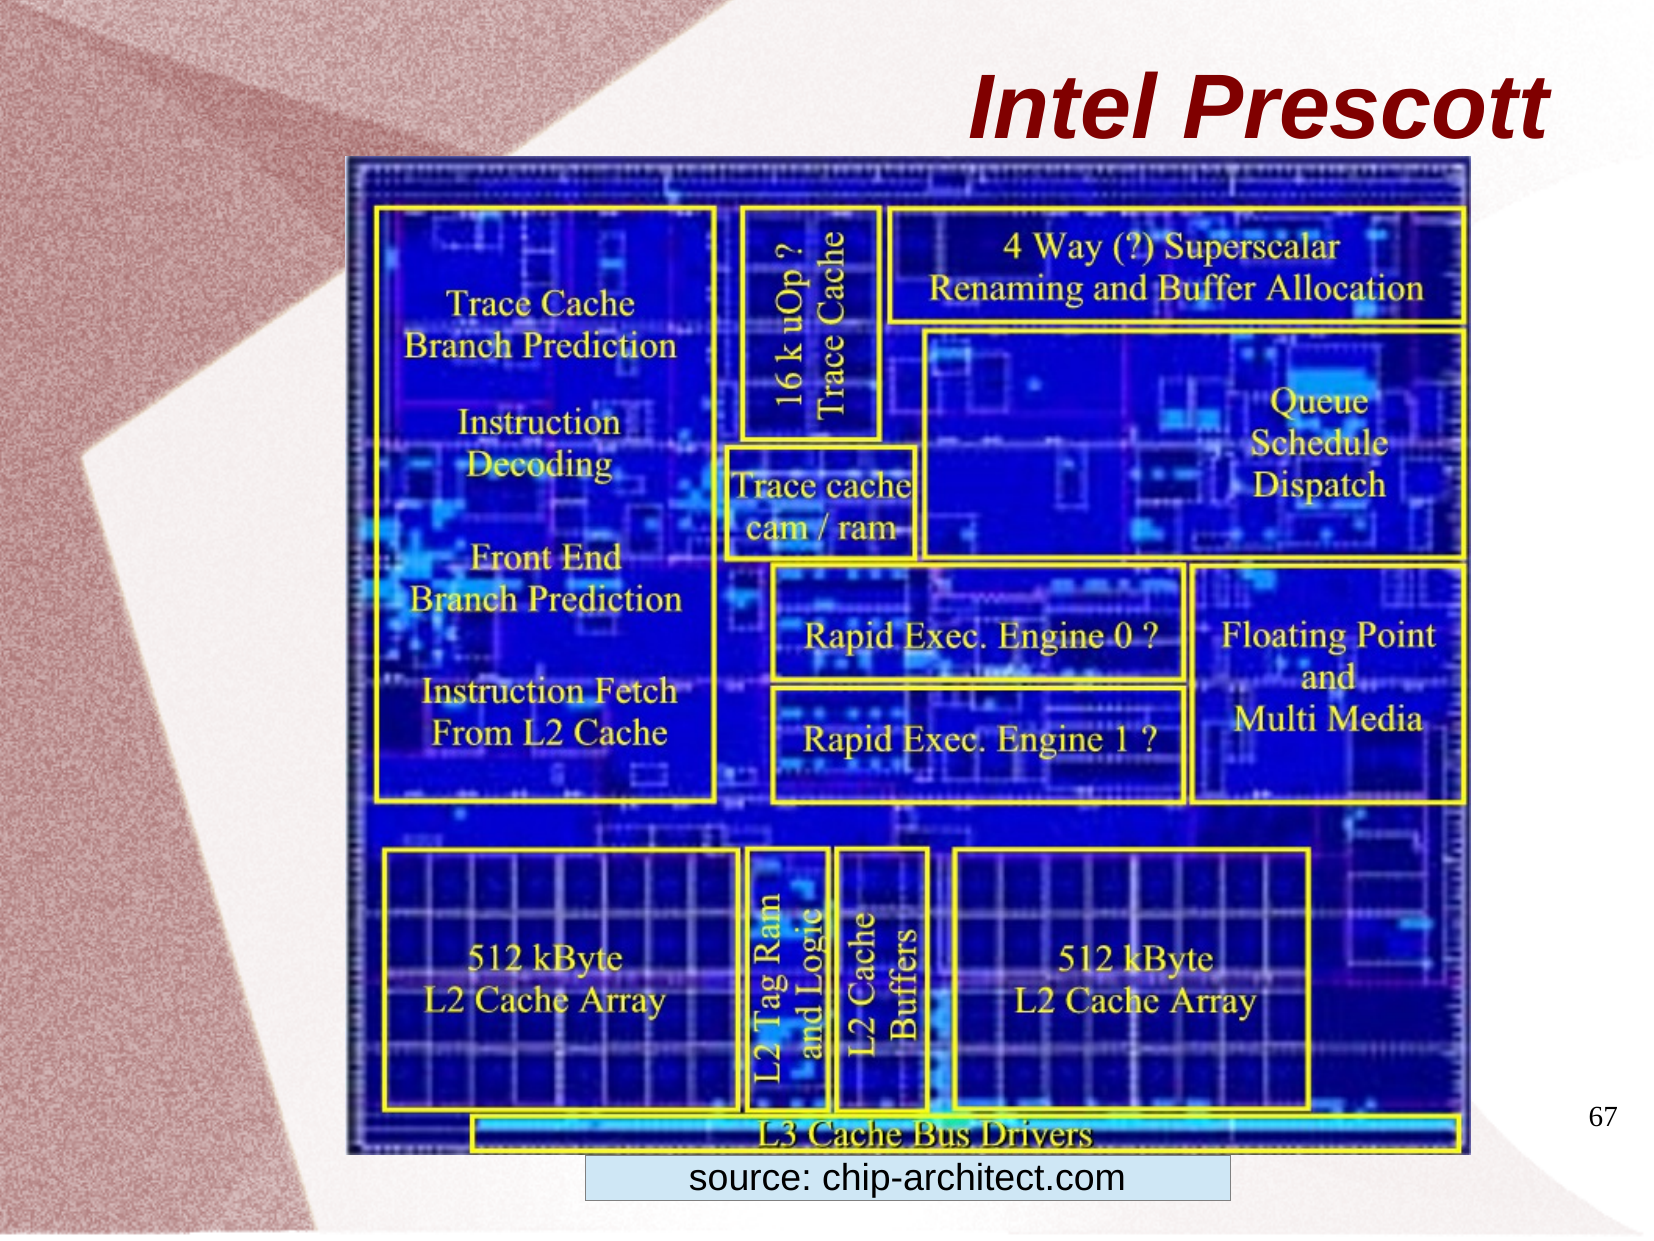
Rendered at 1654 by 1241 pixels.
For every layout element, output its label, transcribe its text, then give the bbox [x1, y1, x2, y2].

picture [0, 0, 1654, 1241]
text_box source: chip-architect.com [585, 1155, 1231, 1201]
title Intel Prescott [565, 2, 1576, 211]
